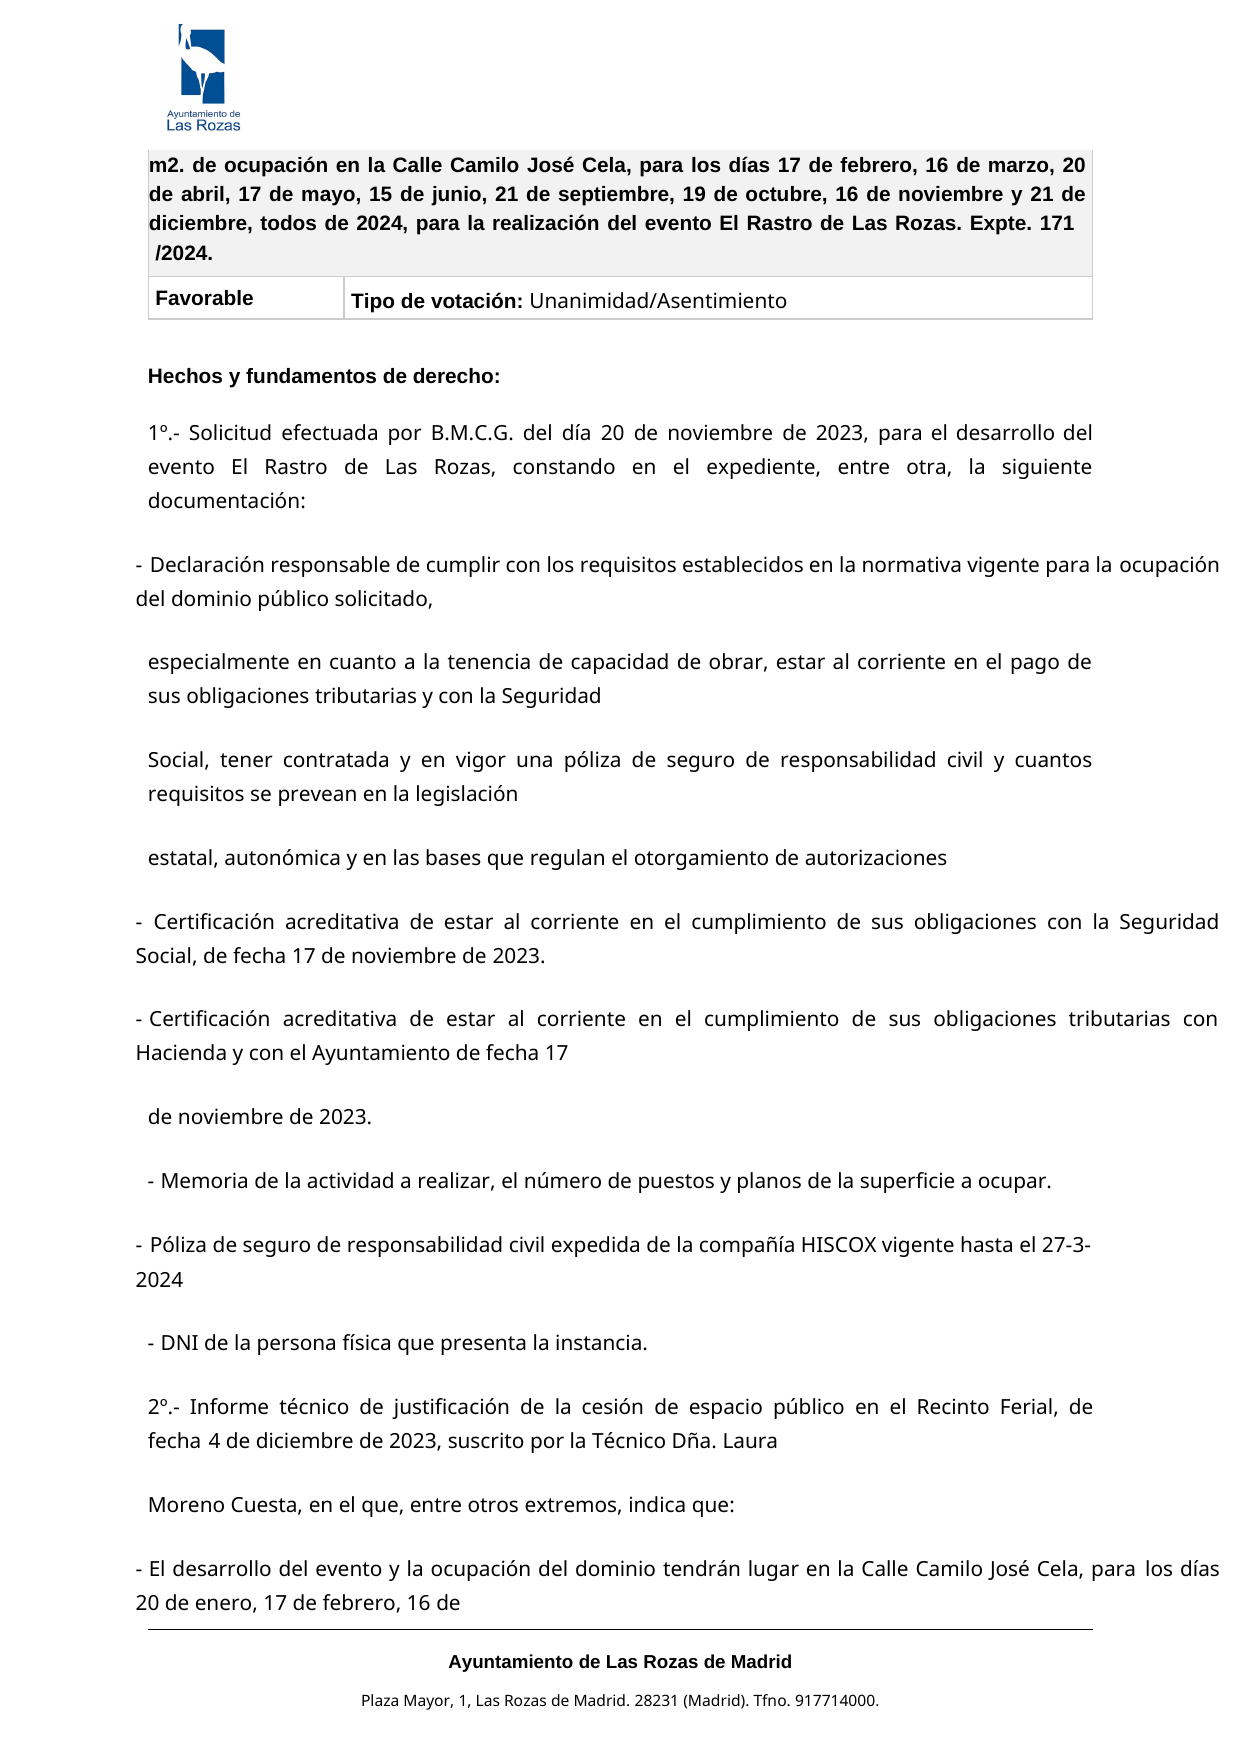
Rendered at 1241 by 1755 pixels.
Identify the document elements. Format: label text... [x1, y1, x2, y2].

list Memoria de la actividad a realizar, el número de puestos y planos de la superficie a ocupar. [147, 1166, 1220, 1195]
text 1º.- Solicitud efectuada por B.M.C.G. del día 20 de noviembre de 2023, para el desarrollo del evento El Rastro de Las Rozas, constando en el expediente, entre otra, la siguiente documentación: [148, 418, 1093, 515]
table_header m2. de ocupación en la Calle Camilo José Cela, para los días 17 de febrero, 16 de marzo, 20 de abril, 17 de mayo, 15 de junio, 21 de septiembre, 19 de octubre, 16 de noviembre y 21 de diciembre, todos de 2024, para la realización del evento El Rastro de Las Rozas. Expte. 171 /2024. [149, 150, 1092, 276]
table_cell Favorable [149, 277, 343, 318]
text estatal, autonómica y en las bases que regulan el otorgamiento de autorizaciones [148, 843, 1220, 871]
list DNI de la persona física que presenta la instancia. [147, 1328, 1220, 1357]
text Social, tener contratada y en vigor una póliza de seguro de responsabilidad civil y cuantos requisitos se prevean en la legislación [148, 745, 1093, 807]
list Declaración responsable de cumplir con los requisitos establecidos en la normativa vigente para la ocupación del dominio público solicitado, [135, 550, 1220, 612]
list Certificación acreditativa de estar al corriente en el cumplimiento de sus obligaciones con la Seguridad Social, de fecha 17 de noviembre de 2023. [135, 907, 1220, 969]
list Póliza de seguro de responsabilidad civil expedida de la compañía HISCOX vigente hasta el 27-3- 2024 [135, 1231, 1092, 1293]
text Moreno Cuesta, en el que, entre otros extremos, indica que: [148, 1490, 1220, 1518]
list El desarrollo del evento y la ocupación del dominio tendrán lugar en la Calle Camilo José Cela, para los días 20 de enero, 17 de febrero, 16 de [135, 1554, 1220, 1617]
table_cell Tipo de votación: Unanimidad/Asentimiento [345, 277, 1092, 318]
text especialmente en cuanto a la tenencia de capacidad de obrar, estar al corriente en el pago de sus obligaciones tributarias y con la Seguridad [148, 647, 1093, 710]
text de noviembre de 2023. [148, 1102, 1220, 1131]
text 2º.- Informe técnico de justificación de la cesión de espacio público en el Recinto Ferial, de fecha 4 de diciembre de 2023, suscrito por la Técnico Dña. Laura [148, 1392, 1093, 1455]
list Certificación acreditativa de estar al corriente en el cumplimiento de sus obligaciones tributarias con Hacienda y con el Ayuntamiento de fecha 17 [135, 1004, 1220, 1067]
subtitle Hechos y fundamentos de derecho: [148, 364, 1220, 388]
